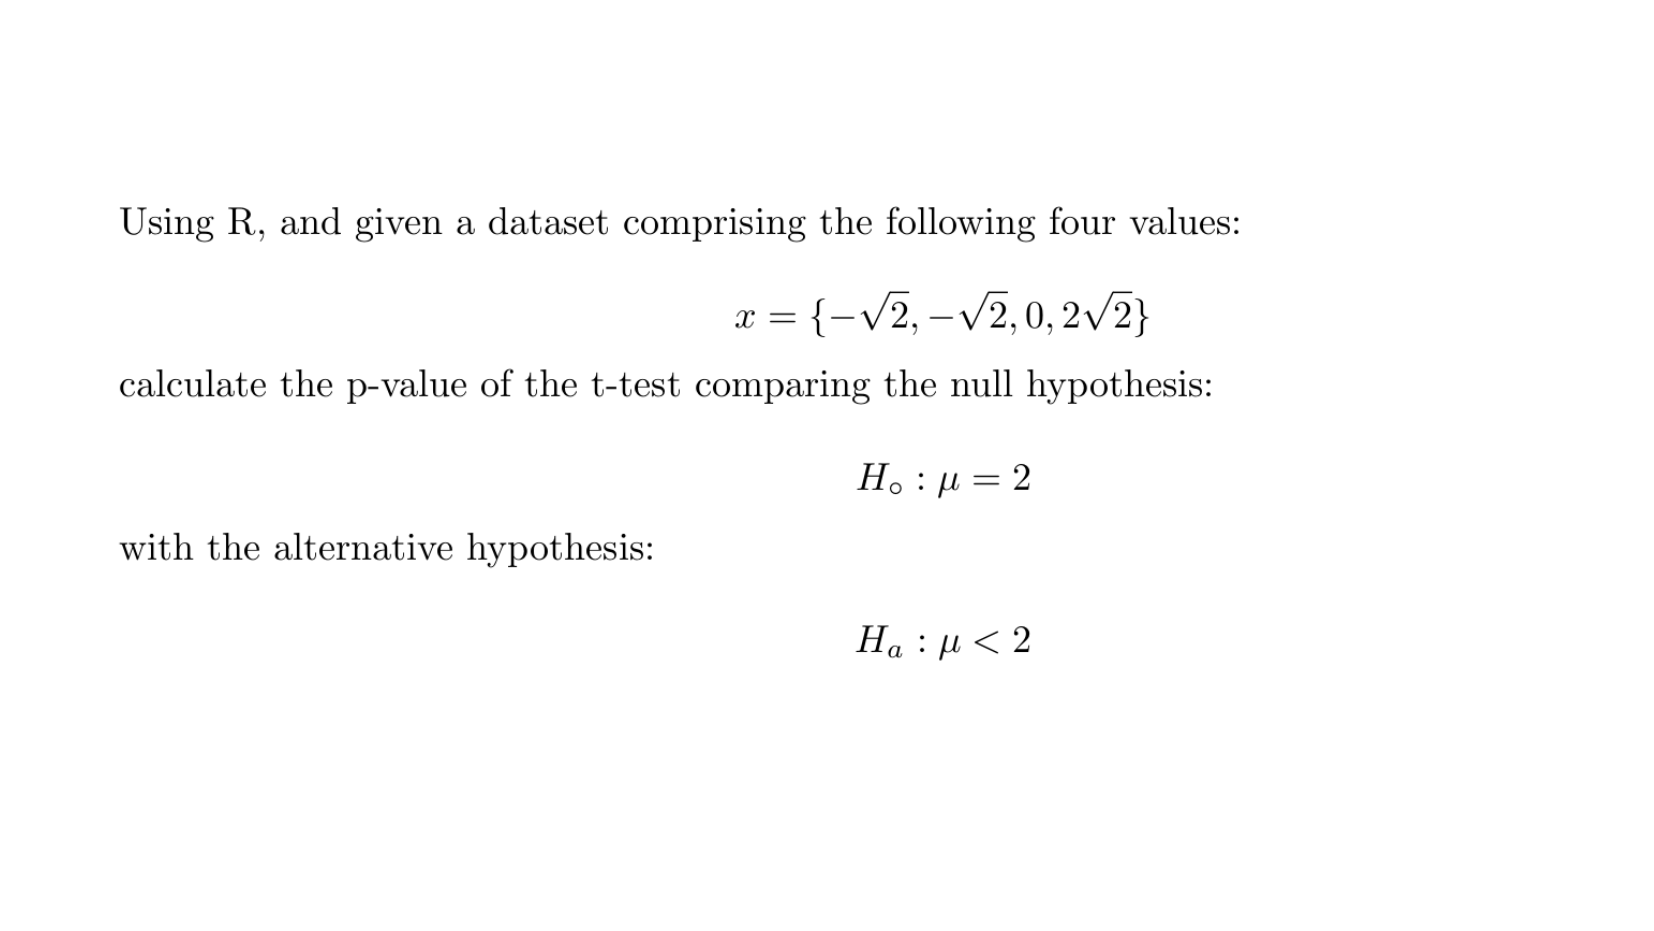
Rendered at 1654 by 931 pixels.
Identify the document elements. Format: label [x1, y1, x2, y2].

picture [106, 190, 1261, 680]
